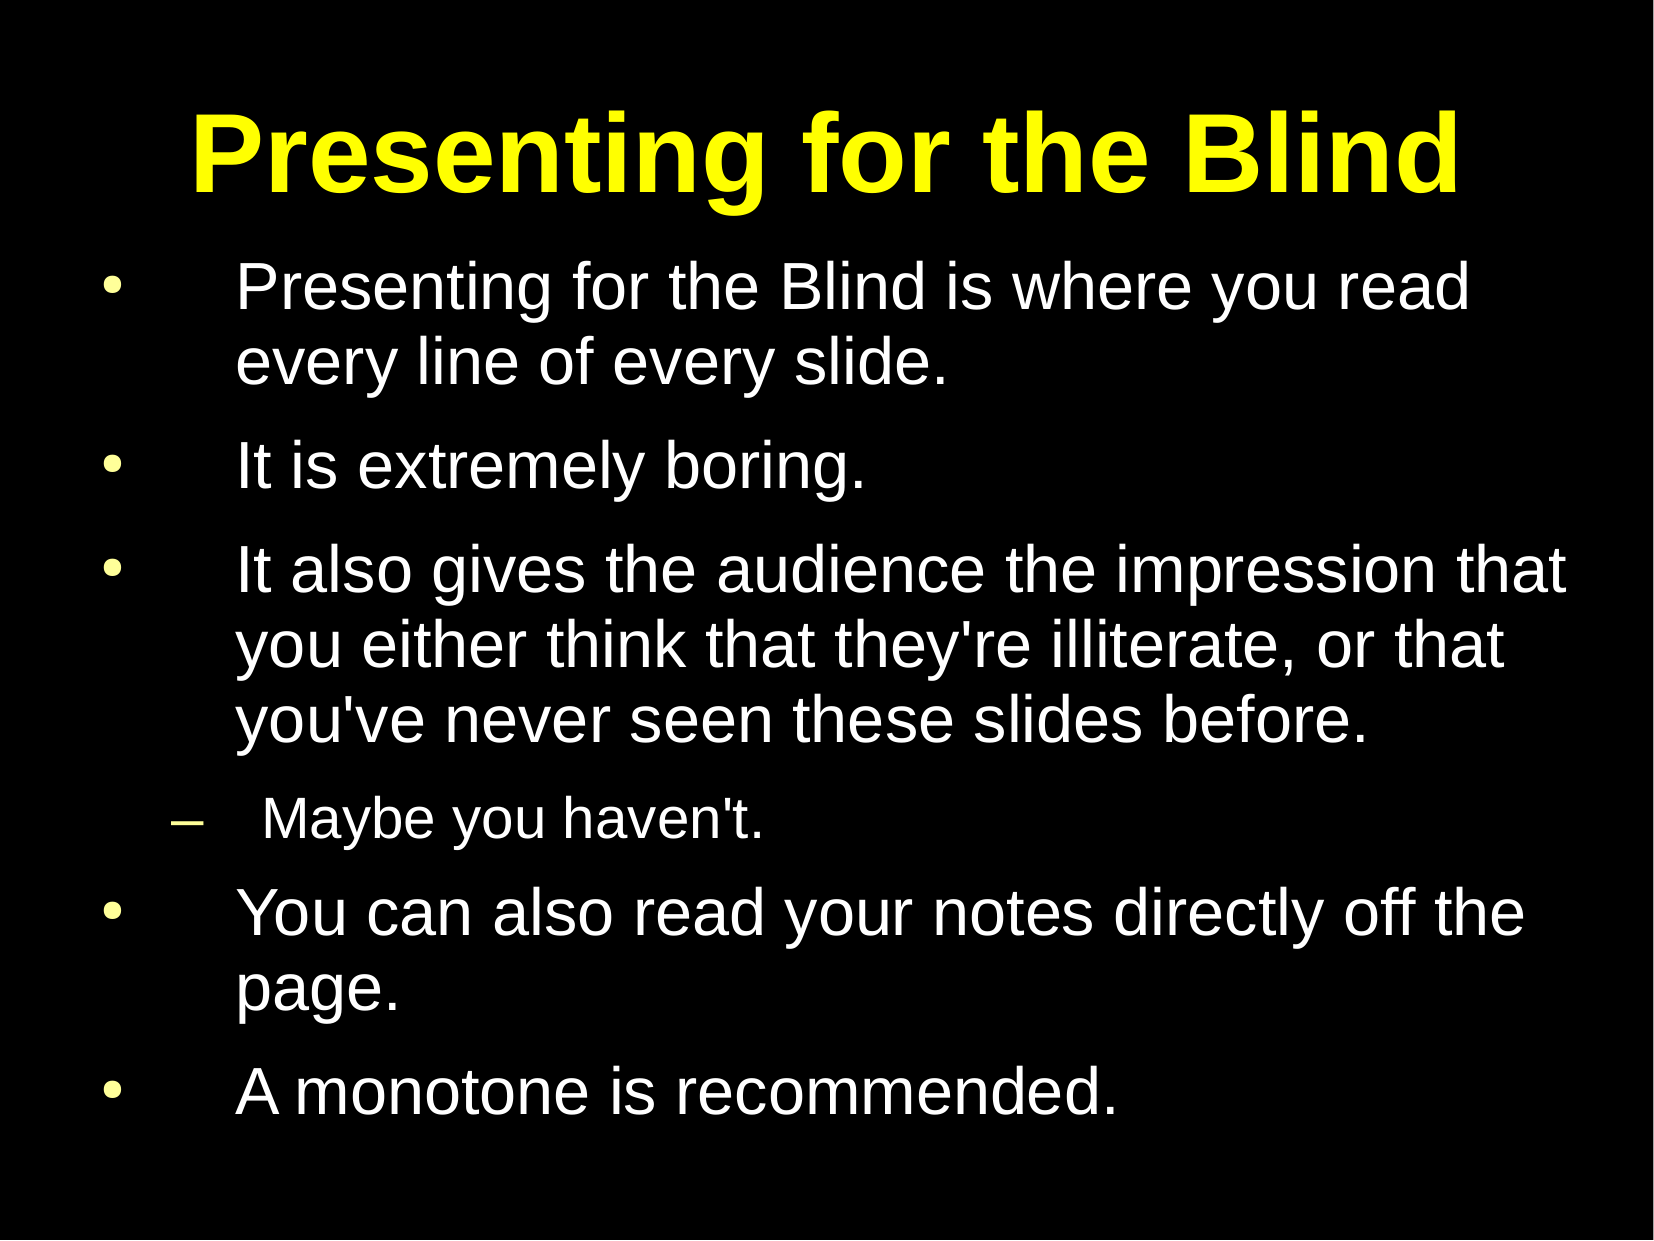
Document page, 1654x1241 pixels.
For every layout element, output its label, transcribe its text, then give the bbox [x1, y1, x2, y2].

list Presenting for the Blind is where you read every line of every slide. It is extremely boring. It also gives the audience the impression that you either think that they're illiterate, or that you've never seen these slides before. Maybe you haven't. You can also read your notes directly off the page. A monotone is recommended. [82, 248, 1571, 1122]
title Presenting for the Blind [82, 49, 1571, 248]
